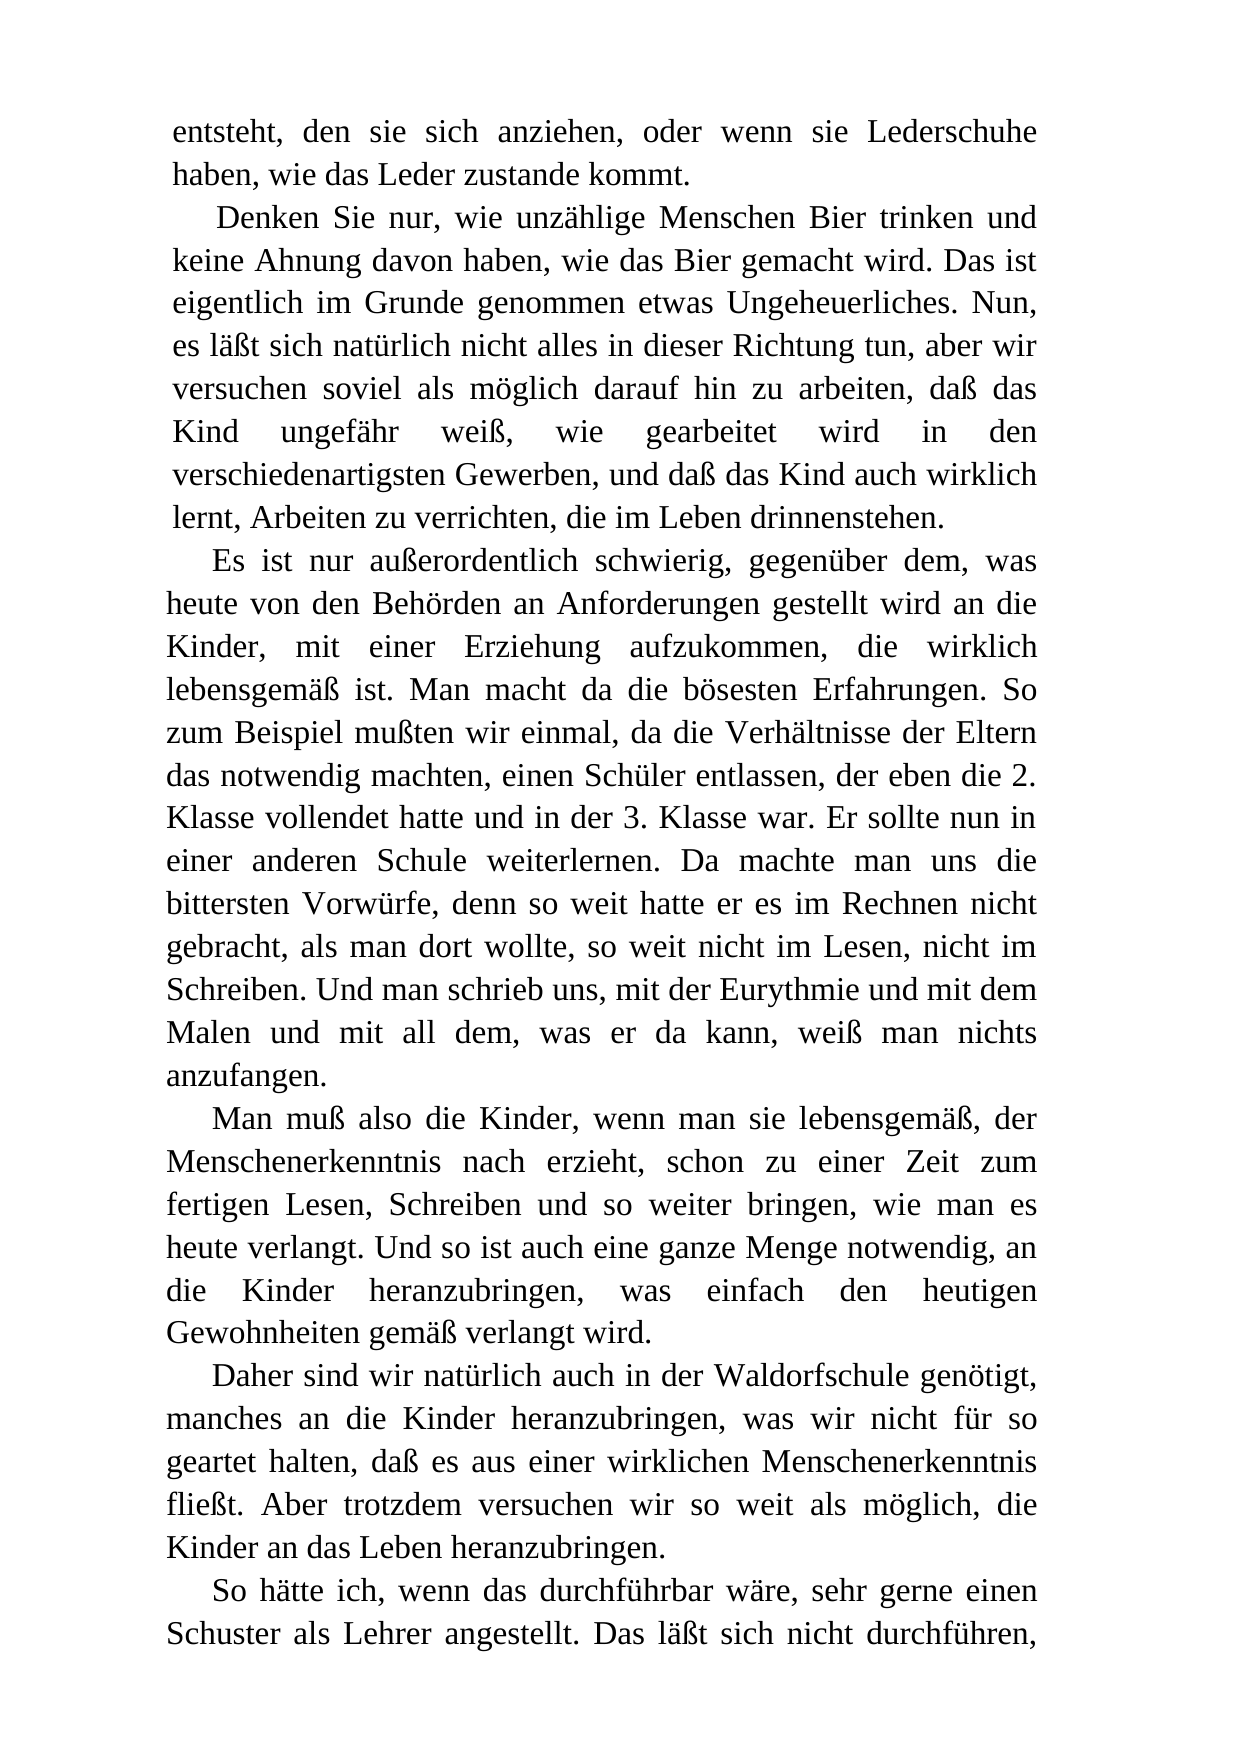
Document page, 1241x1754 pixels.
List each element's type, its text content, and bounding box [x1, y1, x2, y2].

text Man muß also die Kinder, wenn man sie lebensgemäß, der Menschenerkenntnis nach erzieht, schon zu einer Zeit zum fertigen Lesen, Schreiben und so weiter bringen, wie man es heute verlangt. Und so ist auch eine ganze Menge notwendig, an die Kinder heranzubringen, was einfach den heutigen Gewohnheiten gemäß verlangt wird. [166, 1098, 1038, 1351]
text Es ist nur außerordentlich schwierig, gegenüber dem, was heute von den Behörden an Anforderungen gestellt wird an die Kinder, mit einer Erziehung aufzukommen, die wirklich lebensgemäß ist. Man macht da die bösesten Erfahrungen. So zum Beispiel mußten wir einmal, da die Verhältnisse der Eltern das notwendig machten, einen Schüler entlassen, der eben die 2. Klasse vollendet hatte und in der 3. Klasse war. Er sollte nun in einer anderen Schule weiterlernen. Da machte man uns die bittersten Vorwürfe, denn so weit hatte er es im Rechnen nicht gebracht, als man dort wollte, so weit nicht im Lesen, nicht im Schreiben. Und man schrieb uns, mit der Eurythmie und mit dem Malen und mit all dem, was er da kann, weiß man nichts anzufangen. [166, 540, 1038, 1093]
text Denken Sie nur, wie unzählige Menschen Bier trinken und keine Ahnung davon haben, wie das Bier gemacht wird. Das ist eigentlich im Grunde genommen etwas Ungeheuerliches. Nun, es läßt sich natürlich nicht alles in dieser Richtung tun, aber wir versuchen soviel als möglich darauf hin zu arbeiten, daß das Kind ungefähr weiß, wie gearbeitet wird in den verschiedenartigsten Gewerben, und daß das Kind auch wirklich lernt, Arbeiten zu verrichten, die im Leben drinnenstehen. [172, 197, 1038, 536]
text So hätte ich, wenn das durchführbar wäre, sehr gerne einen Schuster als Lehrer angestellt. Das läßt sich nicht durchführen, [166, 1570, 1038, 1651]
text entsteht, den sie sich anziehen, oder wenn sie Lederschuhe haben, wie das Leder zustande kommt. [172, 111, 1038, 192]
text Daher sind wir natürlich auch in der Waldorfschule genötigt, manches an die Kinder heranzubringen, was wir nicht für so geartet halten, daß es aus einer wirklichen Menschenerkenntnis fließt. Aber trotzdem versuchen wir so weit als möglich, die Kinder an das Leben heranzubringen. [166, 1356, 1038, 1566]
